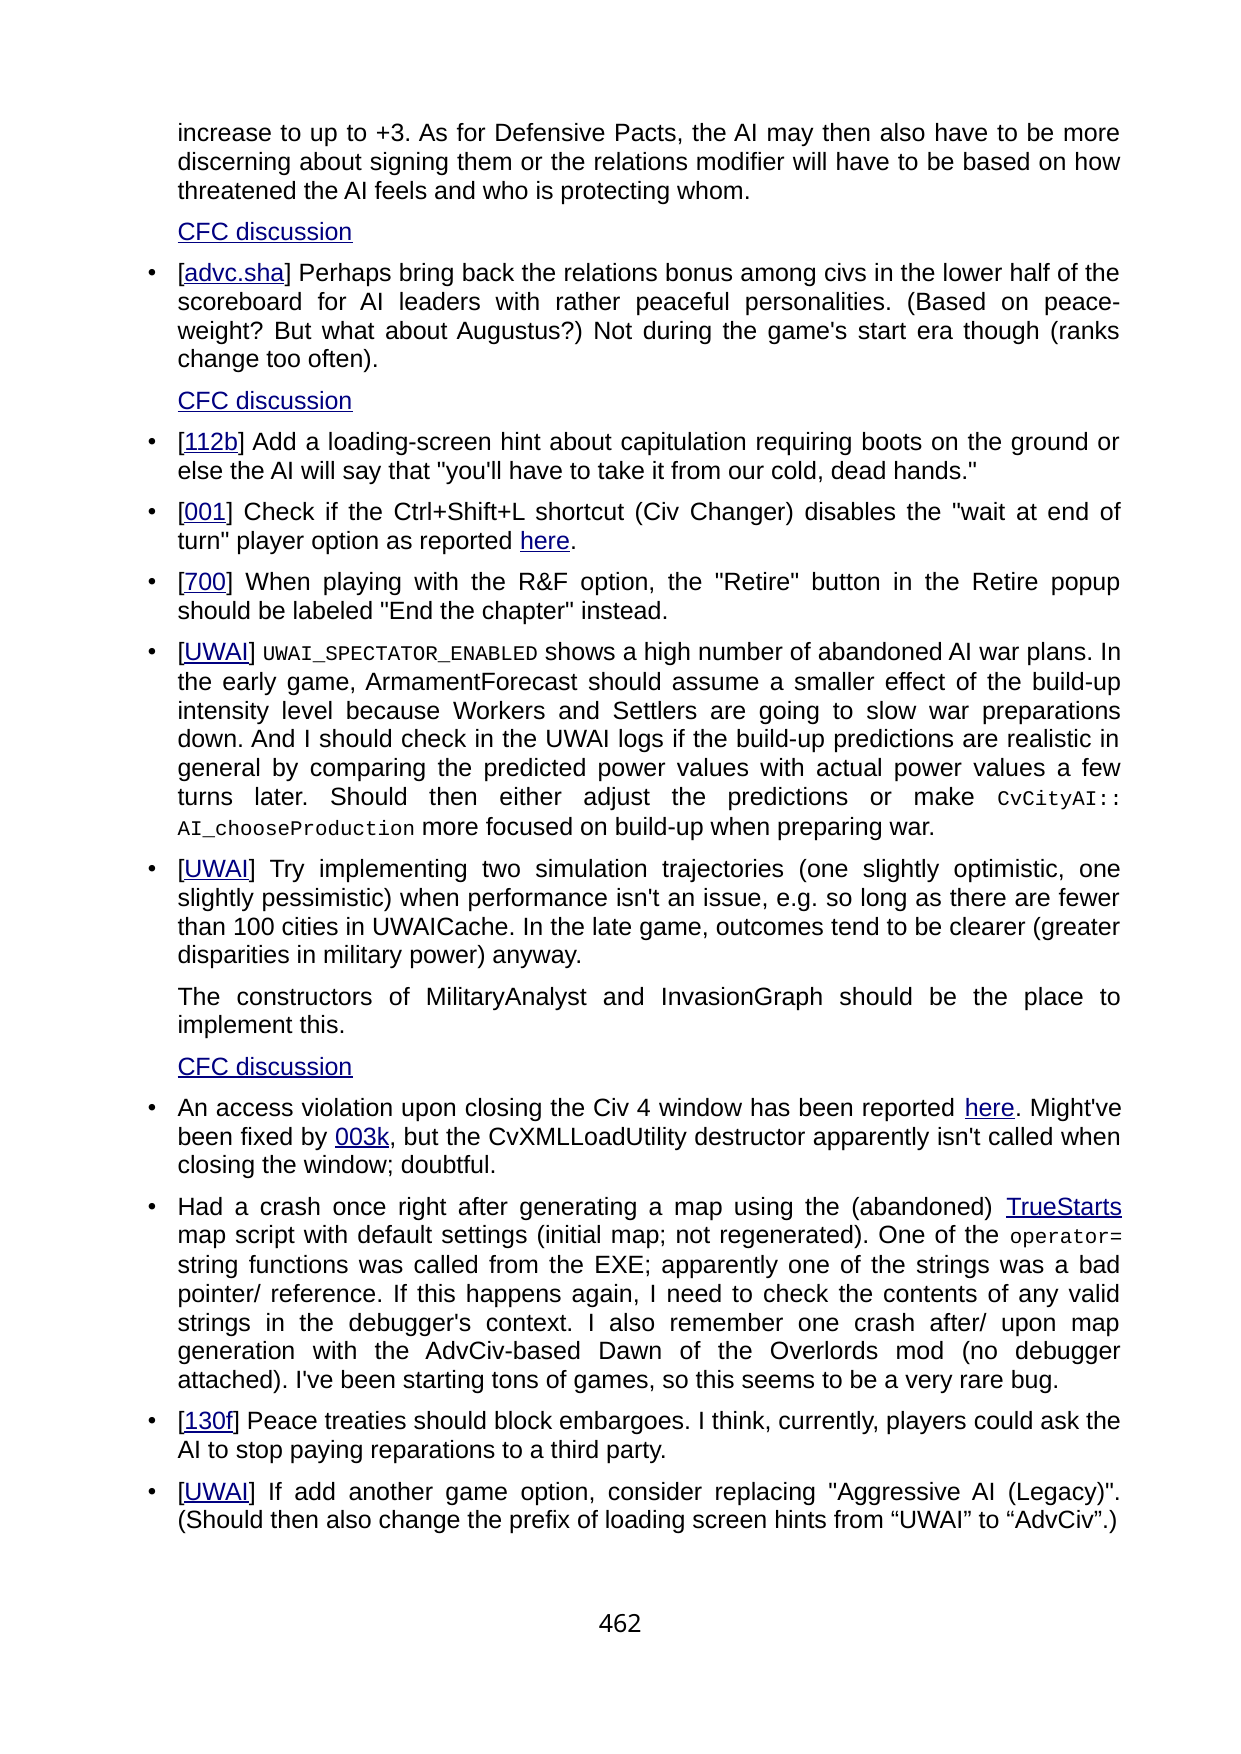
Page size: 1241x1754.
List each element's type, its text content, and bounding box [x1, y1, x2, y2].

list [700] When playing with the R&F option, the "Retire" button in the Retire popup should be labeled "End the chapter" instead. [148, 567, 1122, 625]
list CFC discussion [148, 217, 1122, 246]
list An access violation upon closing the Civ 4 window has been reported here. Might've been fixed by 003k, but the CvXMLLoadUtility destructor apparently isn't called when closing the window; doubtful. [148, 1093, 1122, 1179]
list [001] Check if the Ctrl+Shift+L shortcut (Civ Changer) disables the "wait at end of turn" player option as reported here. [148, 497, 1122, 555]
list [advc.sha] Perhaps bring back the relations bonus among civs in the lower half of the scoreboard for AI leaders with rather peaceful personalities. (Based on peace-weight? But what about Augustus?) Not during the game's start era though (ranks change too often). [148, 258, 1122, 373]
list [UWAI] Try implementing two simulation trajectories (one slightly optimistic, one slightly pessimistic) when performance isn't an issue, e.g. so long as there are fewer than 100 cities in UWAICache. In the late game, outcomes tend to be clearer (greater disparities in military power) anyway. [148, 854, 1122, 969]
list [130f] Peace treaties should block embargoes. I think, currently, players could ask the AI to stop paying reparations to a third party. [148, 1406, 1122, 1464]
list CFC discussion [148, 1051, 1122, 1080]
list [UWAI] UWAI_SPECTATOR_ENABLED shows a high number of abandoned AI war plans. In the early game, ArmamentForecast should assume a smaller effect of the build-up intensity level because Workers and Settlers are going to slow war preparations down. And I should check in the UWAI logs if the build-up predictions are realistic in general by comparing the predicted power values with actual power values a few turns later. Should then either adjust the predictions or make CvCityAI:: AI_chooseProduction more focused on build-up when preparing war. [148, 637, 1122, 841]
list increase to up to +3. As for Defensive Pacts, the AI may then also have to be more discerning about signing them or the relations modifier will have to be based on how threatened the AI feels and who is protecting whom. [148, 118, 1122, 204]
list The constructors of MilitaryAnalyst and InvasionGraph should be the place to implement this. [148, 981, 1122, 1039]
list [112b] Add a loading-screen hint about capitulation requiring boots on the ground or else the AI will say that "you'll have to take it from our cold, dead hands." [148, 427, 1122, 484]
list CFC discussion [148, 386, 1122, 414]
list [UWAI] If add another game option, consider replacing "Aggressive AI (Legacy)". (Should then also change the prefix of loading screen hints from “UWAI” to “AdvCiv”.) [148, 1476, 1122, 1534]
list Had a crash once right after generating a map using the (abandoned) TrueStarts map script with default settings (initial map; not regenerated). One of the operator= string functions was called from the EXE; apparently one of the strings was a bad pointer/ reference. If this happens again, I need to check the contents of any valid strings in the debugger's context. I also remember one crash after/ upon map generation with the AdvCiv-based Dawn of the Overlords mod (no debugger attached). I've been starting tons of games, so this seems to be a very rare bug. [148, 1192, 1122, 1394]
